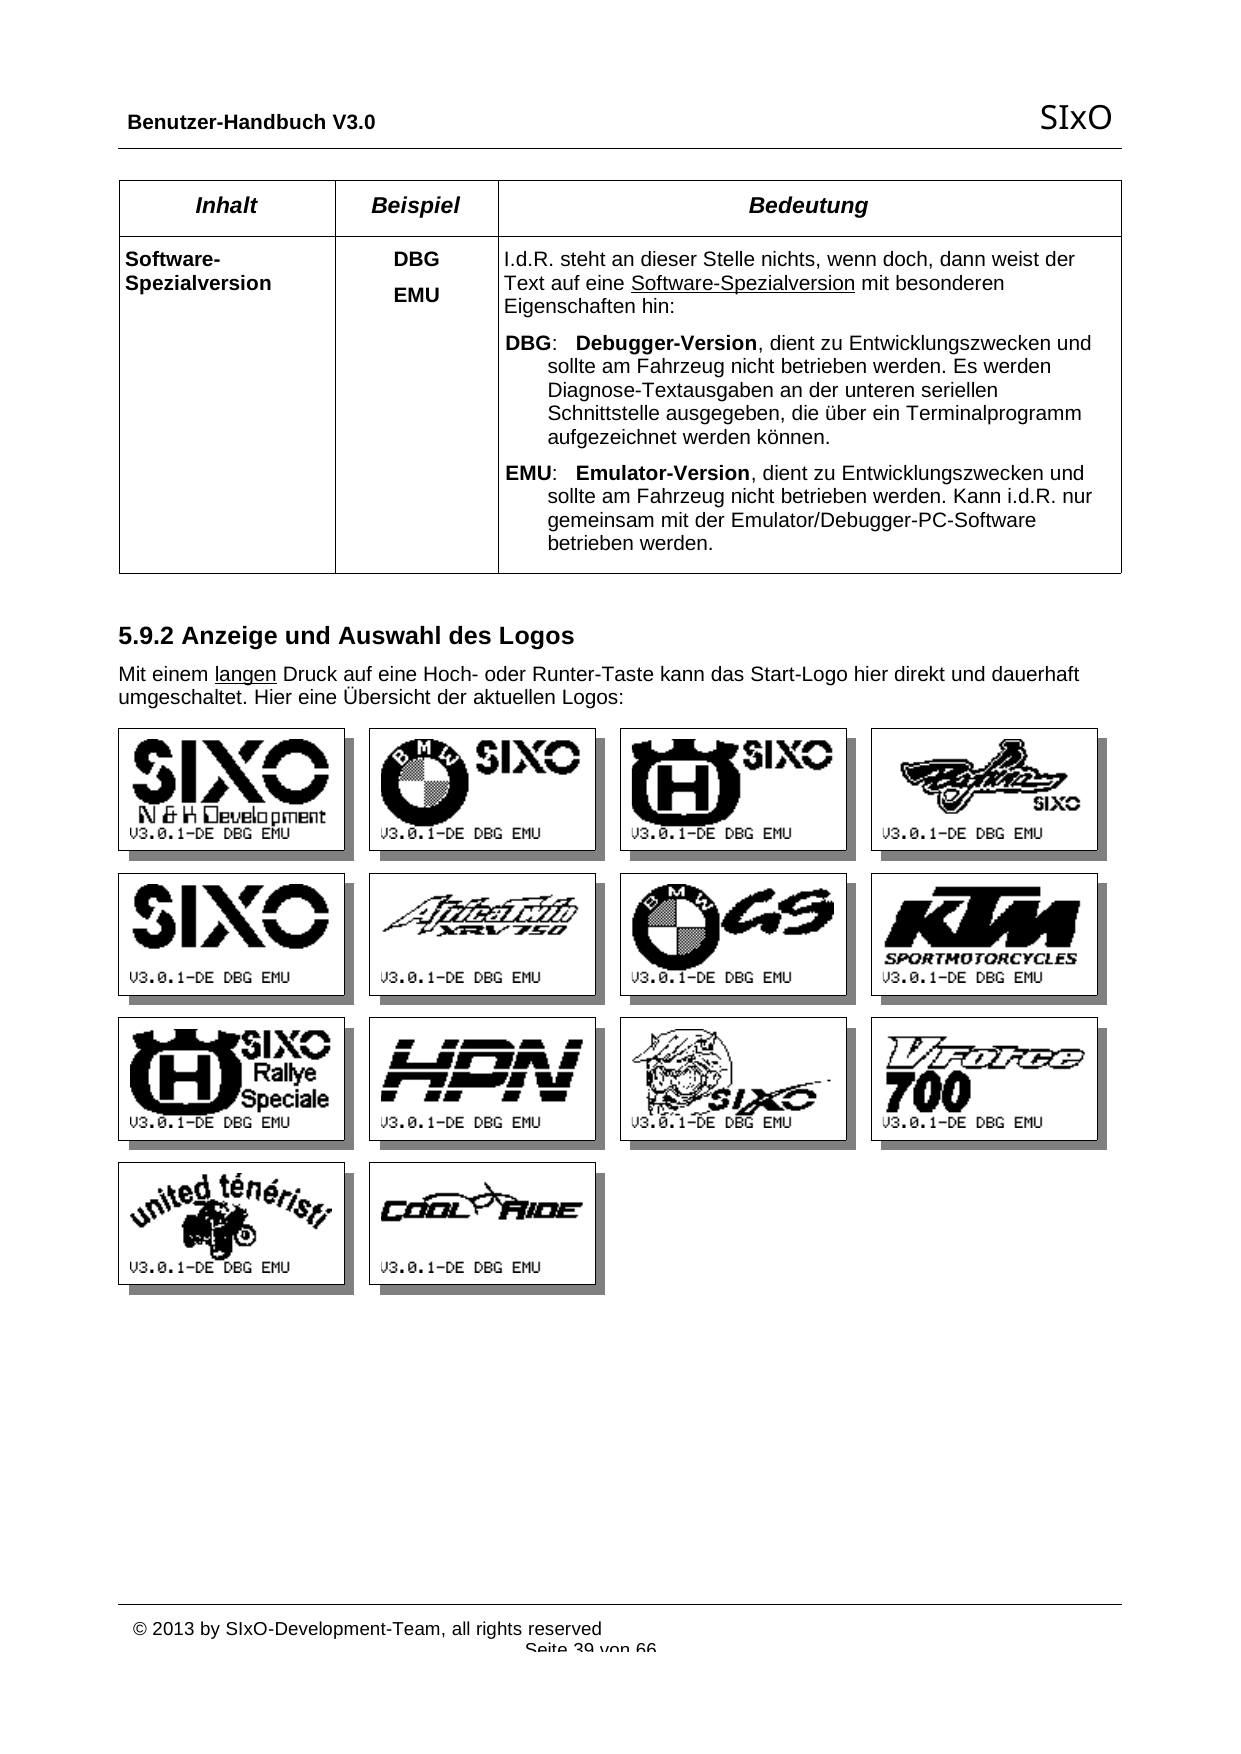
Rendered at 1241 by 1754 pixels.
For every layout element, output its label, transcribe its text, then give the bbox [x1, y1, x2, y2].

table_header [118, 722, 369, 739]
table_cell [369, 1011, 620, 1156]
table_header [620, 722, 871, 739]
table_header Beispiel [336, 181, 498, 236]
table_header [369, 722, 620, 739]
text Mit einem langen Druck auf eine Hoch- oder Runter-Taste kann das Start-Logo hier direkt und dauerhaft umgeschaltet. Hier eine Übersicht der aktuellen Logos: [118, 662, 1122, 709]
picture [130, 884, 332, 983]
table_cell [871, 1011, 1122, 1156]
picture [381, 1173, 583, 1273]
picture [631, 1029, 834, 1128]
picture [631, 884, 834, 983]
table_cell Software-Spezialversion [120, 237, 335, 573]
table_header Bedeutung [499, 181, 1121, 236]
picture [381, 884, 583, 983]
picture [882, 739, 1085, 839]
table_cell [369, 1273, 620, 1301]
table_cell [620, 867, 871, 1011]
table_cell [620, 1156, 871, 1301]
subtitle Anzeige und Auswahl des Logos [118, 622, 1122, 650]
table_cell [118, 1273, 369, 1301]
table_cell [369, 867, 620, 1011]
picture [381, 739, 583, 839]
table_cell [871, 1156, 1122, 1301]
picture [882, 884, 1085, 983]
table_header [871, 722, 1122, 739]
table_cell DBG EMU [336, 237, 498, 573]
picture [381, 1029, 583, 1128]
table_cell [118, 1011, 369, 1156]
table_cell [118, 867, 369, 1011]
table_cell [871, 867, 1122, 1011]
table_cell I.d.R. steht an dieser Stelle nichts, wenn doch, dann weist der Text auf eine Software-Spezialversion mit besonderen Eigenschaften hin: DBG: Debugger-Version, dient zu Entwicklungszwecken und sollte am Fahrzeug nicht betrieben werden. Es werden Diagnose-Textausgaben an der unteren seriellen Schnittstelle ausgegeben, die über ein Terminalprogramm aufgezeichnet werden können. EMU: Emulator-Version, dient zu Entwicklungszwecken und sollte am Fahrzeug nicht betrieben werden. Kann i.d.R. nur gemeinsam mit der Emulator/Debugger-PC-Software betrieben werden. [499, 237, 1121, 573]
table_header [871, 740, 1122, 867]
picture [130, 1029, 332, 1128]
table_header Inhalt [120, 181, 335, 236]
table_cell [369, 1156, 620, 1272]
picture [130, 739, 332, 839]
picture [130, 1173, 332, 1273]
table_cell [620, 1011, 871, 1156]
table_header [620, 740, 871, 867]
picture [882, 1029, 1085, 1128]
table_cell [118, 1156, 369, 1272]
table_header [118, 740, 369, 867]
table_header [369, 740, 620, 867]
picture [631, 739, 834, 839]
